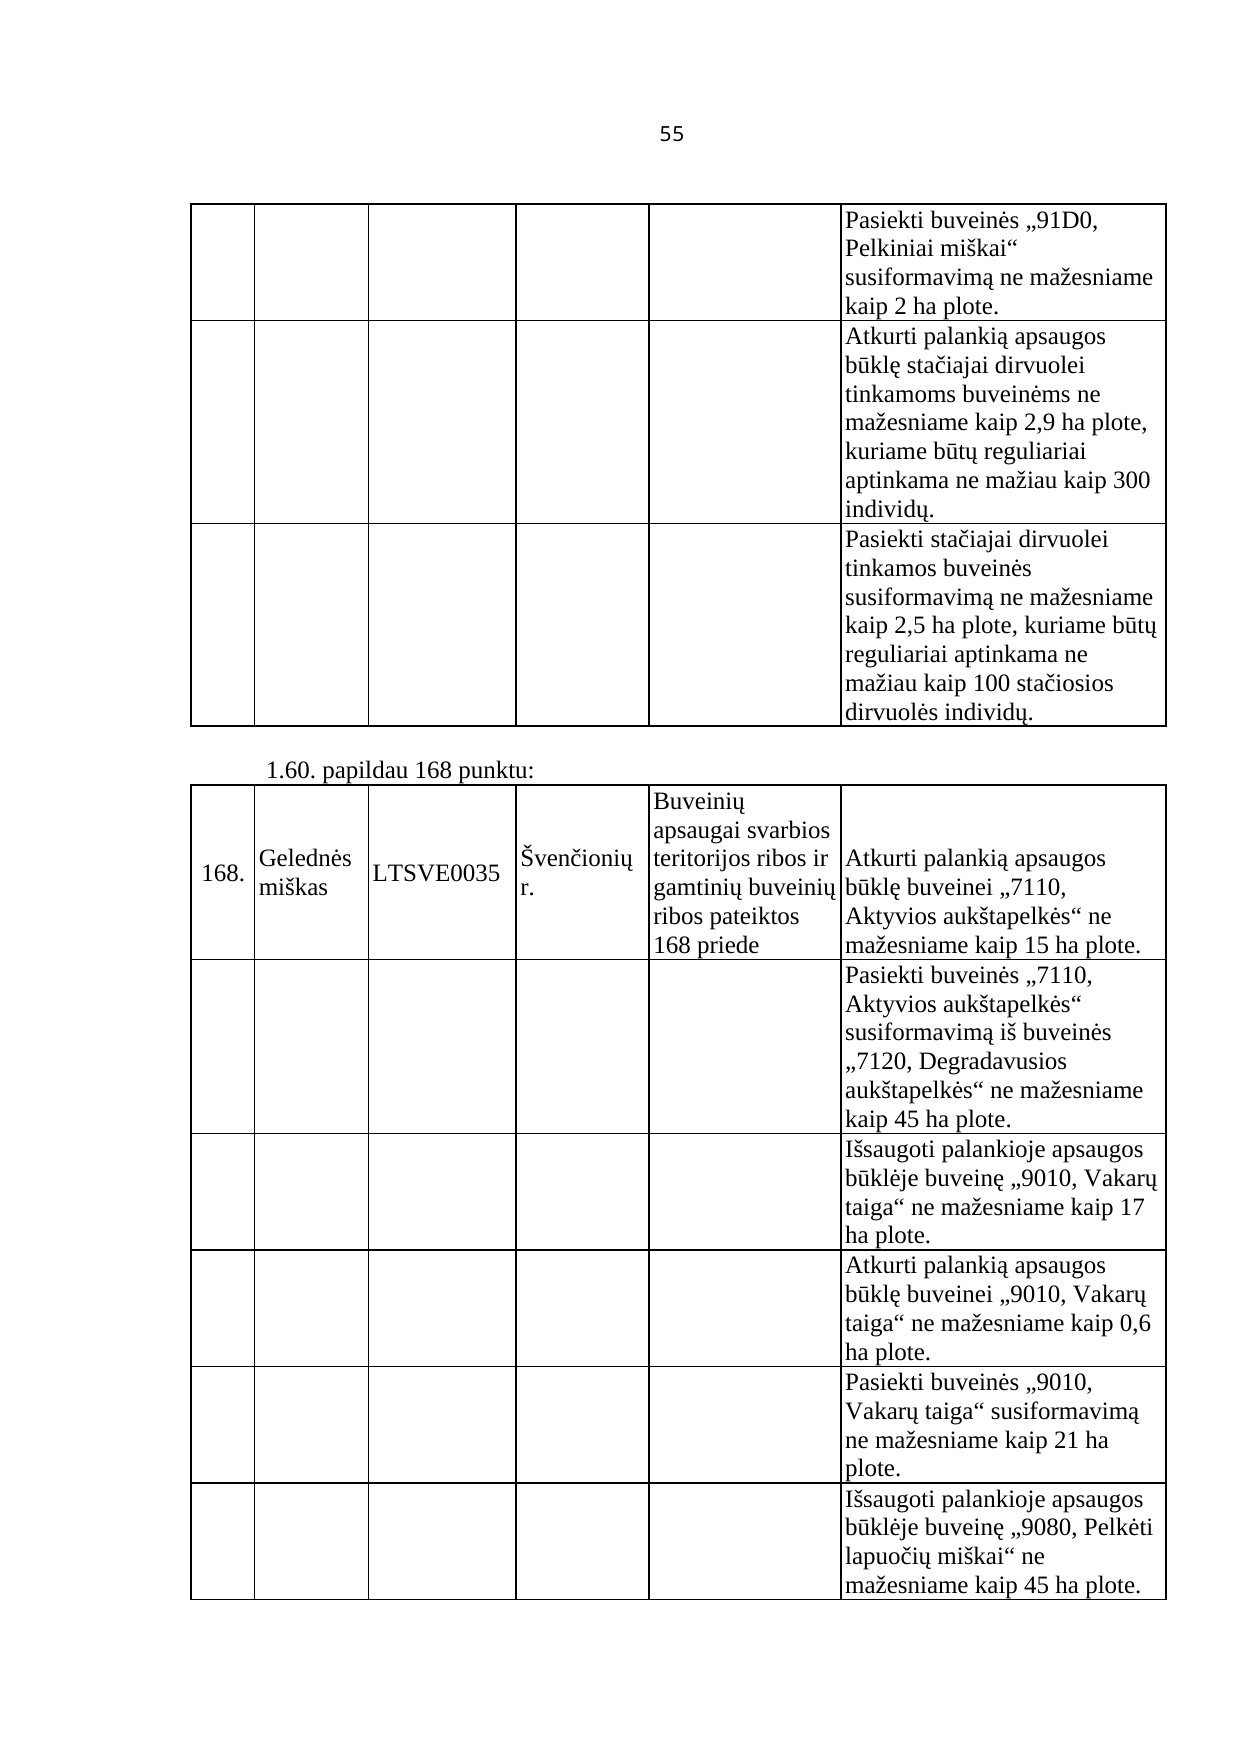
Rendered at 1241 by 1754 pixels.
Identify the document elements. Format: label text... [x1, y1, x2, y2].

table_header Švenčionių r. [517, 786, 648, 958]
table_cell Pasiekti buveinės „9010, Vakarų taiga“ susiformavimą ne mažesniame kaip 21 ha plote. [842, 1367, 1165, 1482]
table_cell [369, 1367, 515, 1482]
text 1.60. papildau 168 punktu: [177, 756, 1166, 784]
table_cell [192, 960, 254, 1132]
table_cell [650, 524, 840, 725]
table_cell [255, 1134, 368, 1249]
table_cell [255, 321, 368, 522]
table_cell [369, 1484, 515, 1599]
table_cell [517, 960, 648, 1132]
table_header Gelednės miškas [255, 786, 368, 958]
table_cell [369, 1251, 515, 1366]
table_cell Pasiekti buveinės „7110, Aktyvios aukštapelkės“ susiformavimą iš buveinės „7120, Degradavusios aukštapelkės“ ne mažesniame kaip 45 ha plote. [842, 960, 1165, 1132]
table_cell [255, 960, 368, 1132]
table_cell Pasiekti buveinės „91D0, Pelkiniai miškai“ susiformavimą ne mažesniame kaip 2 ha plote. [842, 205, 1165, 320]
table_header 168. [192, 786, 254, 958]
table_cell [255, 1251, 368, 1366]
table_header Atkurti palankią apsaugos būklę buveinei „7110, Aktyvios aukštapelkės“ ne mažesniame kaip 15 ha plote. [842, 786, 1165, 958]
table_cell [517, 1367, 648, 1482]
table_header Buveinių apsaugai svarbios teritorijos ribos ir gamtinių buveinių ribos pateiktos 168 priede [650, 786, 840, 958]
table_cell [369, 524, 515, 725]
table_cell Atkurti palankią apsaugos būklę stačiajai dirvuolei tinkamoms buveinėms ne mažesniame kaip 2,9 ha plote, kuriame būtų reguliariai aptinkama ne mažiau kaip 300 individų. [842, 321, 1165, 522]
table_cell [192, 1484, 254, 1599]
table_cell [517, 205, 648, 320]
table_cell [192, 524, 254, 725]
table_cell [255, 524, 368, 725]
table_cell Pasiekti stačiajai dirvuolei tinkamos buveinės susiformavimą ne mažesniame kaip 2,5 ha plote, kuriame būtų reguliariai aptinkama ne mažiau kaip 100 stačiosios dirvuolės individų. [842, 524, 1165, 725]
table_cell [650, 1367, 840, 1482]
table_cell Atkurti palankią apsaugos būklę buveinei „9010, Vakarų taiga“ ne mažesniame kaip 0,6 ha plote. [842, 1251, 1165, 1366]
table_cell [369, 205, 515, 320]
table_cell [517, 524, 648, 725]
table_cell [650, 321, 840, 522]
table_cell [255, 205, 368, 320]
table_cell [650, 1251, 840, 1366]
table_cell [517, 1251, 648, 1366]
table_cell [369, 1134, 515, 1249]
table_cell [517, 1134, 648, 1249]
table_cell [192, 205, 254, 320]
table_cell [517, 1484, 648, 1599]
table_cell [255, 1367, 368, 1482]
table_cell [369, 960, 515, 1132]
table_cell [650, 1484, 840, 1599]
table_cell [650, 1134, 840, 1249]
table_cell [192, 1367, 254, 1482]
table_cell [650, 960, 840, 1132]
table_cell [255, 1484, 368, 1599]
table_cell [650, 205, 840, 320]
table_cell [517, 321, 648, 522]
table_cell [192, 1251, 254, 1366]
table_cell [369, 321, 515, 522]
table_header LTSVE0035 [369, 786, 515, 958]
table_cell Išsaugoti palankioje apsaugos būklėje buveinę „9010, Vakarų taiga“ ne mažesniame kaip 17 ha plote. [842, 1134, 1165, 1249]
table_cell [192, 1134, 254, 1249]
table_cell Išsaugoti palankioje apsaugos būklėje buveinę „9080, Pelkėti lapuočių miškai“ ne mažesniame kaip 45 ha plote. [842, 1484, 1165, 1599]
table_cell [192, 321, 254, 522]
